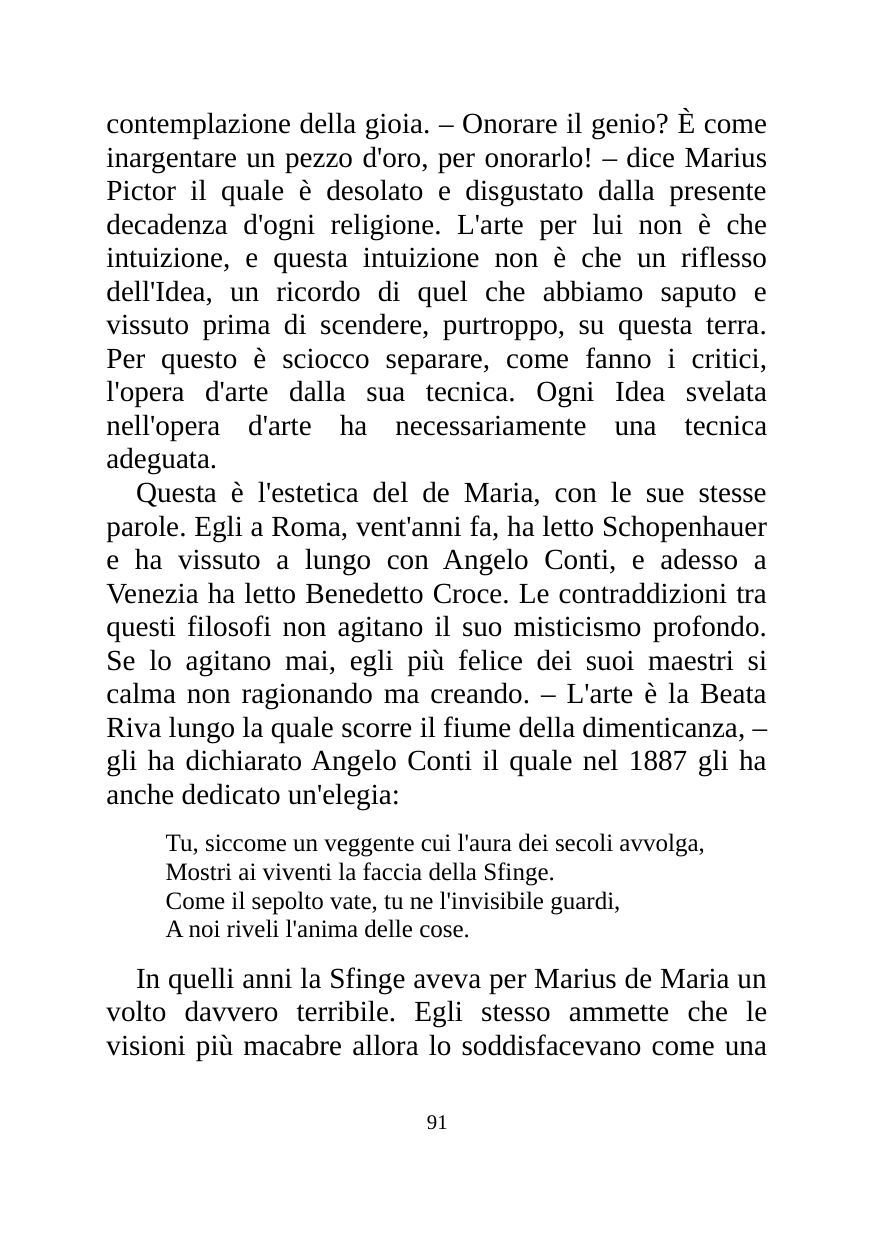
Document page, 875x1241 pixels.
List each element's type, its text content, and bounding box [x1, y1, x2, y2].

text In quelli anni la Sfinge aveva per Marius de Maria un volto davvero terribile. Egli stesso ammette che le visioni più macabre allora lo soddisfacevano come una [106, 961, 768, 1062]
text Tu, siccome un veggente cui l'aura dei secoli avvolga, Mostri ai viventi la faccia della Sfinge. Come il sepolto vate, tu ne l'invisibile guardi, A noi riveli l'anima delle cose. [165, 828, 768, 943]
text Questa è l'estetica del de Maria, con le sue stesse parole. Egli a Roma, vent'anni fa, ha letto Schopenhauer e ha vissuto a lungo con Angelo Conti, e adesso a Venezia ha letto Benedetto Croce. Le contraddizioni tra questi filosofi non agitano il suo misticismo profondo. Se lo agitano mai, egli più felice dei suoi maestri si calma non ragionando ma creando. – L'arte è la Beata Riva lungo la quale scorre il fiume della dimenticanza, – gli ha dichiarato Angelo Conti il quale nel 1887 gli ha anche dedicato un'elegia: [106, 475, 768, 811]
text contemplazione della gioia. – Onorare il genio? È come inargentare un pezzo d'oro, per onorarlo! – dice Marius Pictor il quale è desolato e disgustato dalla presente decadenza d'ogni religione. L'arte per lui non è che intuizione, e questa intuizione non è che un riflesso dell'Idea, un ricordo di quel che abbiamo saputo e vissuto prima di scendere, purtroppo, su questa terra. Per questo è sciocco separare, come fanno i critici, l'opera d'arte dalla sua tecnica. Ogni Idea svelata nell'opera d'arte ha necessariamente una tecnica adeguata. [106, 106, 768, 475]
